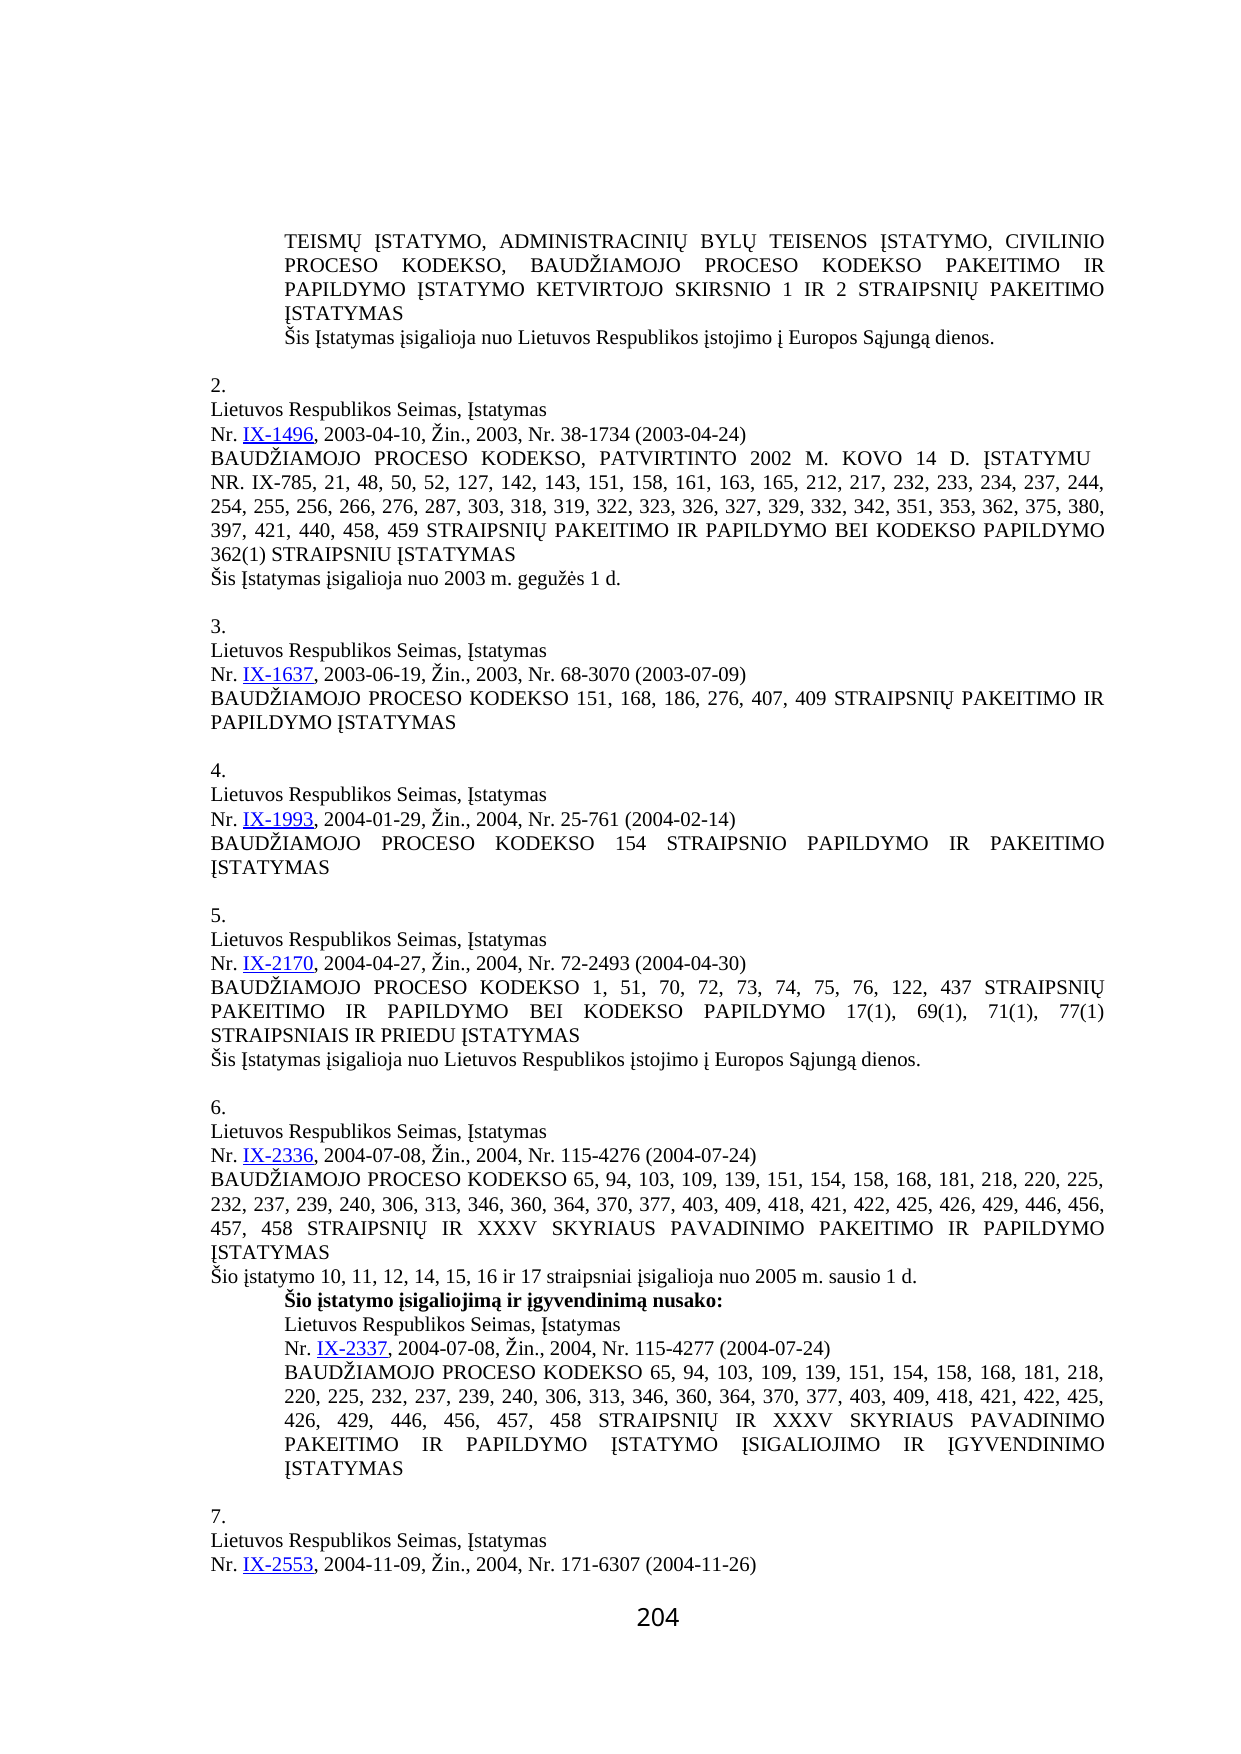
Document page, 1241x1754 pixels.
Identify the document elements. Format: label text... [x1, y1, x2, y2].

text 7. [210, 1504, 1105, 1528]
text Lietuvos Respublikos Seimas, Įstatymas [210, 397, 1105, 421]
text 3. [210, 614, 1105, 638]
text Lietuvos Respublikos Seimas, Įstatymas [210, 1312, 1105, 1336]
text Nr. IX-2553, 2004-11-09, Žin., 2004, Nr. 171-6307 (2004-11-26) [210, 1552, 1105, 1576]
text Šis Įstatymas įsigalioja nuo Lietuvos Respublikos įstojimo į Europos Sąjungą dienos. [210, 325, 1105, 349]
text Nr. IX-1637, 2003-06-19, Žin., 2003, Nr. 68-3070 (2003-07-09) [210, 662, 1105, 686]
text BAUDŽIAMOJO PROCESO KODEKSO 65, 94, 103, 109, 139, 151, 154, 158, 168, 181, 218, 220, 225, 232, 237, 239, 240, 306, 313, 346, 360, 364, 370, 377, 403, 409, 418, 421, 422, 425, 426, 429, 446, 456, 457, 458 STRAIPSNIŲ IR XXXV SKYRIAUS PAVADINIMO PAKEITIMO IR PAPILDYMO ĮSTATYMAS [210, 1167, 1105, 1264]
text Šio įstatymo 10, 11, 12, 14, 15, 16 ir 17 straipsniai įsigalioja nuo 2005 m. sausio 1 d. [210, 1264, 1105, 1288]
text Lietuvos Respublikos Seimas, Įstatymas [210, 1528, 1105, 1552]
text BAUDŽIAMOJO PROCESO KODEKSO 151, 168, 186, 276, 407, 409 STRAIPSNIŲ PAKEITIMO IR PAPILDYMO ĮSTATYMAS [210, 686, 1105, 734]
text 5. [210, 903, 1105, 927]
text TEISMŲ ĮSTATYMO, ADMINISTRACINIŲ BYLŲ TEISENOS ĮSTATYMO, CIVILINIO PROCESO KODEKSO, BAUDŽIAMOJO PROCESO KODEKSO PAKEITIMO IR PAPILDYMO ĮSTATYMO KETVIRTOJO SKIRSNIO 1 IR 2 STRAIPSNIŲ PAKEITIMO ĮSTATYMAS [284, 229, 1105, 325]
text BAUDŽIAMOJO PROCESO KODEKSO 1, 51, 70, 72, 73, 74, 75, 76, 122, 437 STRAIPSNIŲ PAKEITIMO IR PAPILDYMO BEI KODEKSO PAPILDYMO 17(1), 69(1), 71(1), 77(1) STRAIPSNIAIS IR PRIEDU ĮSTATYMAS [210, 975, 1105, 1047]
text Lietuvos Respublikos Seimas, Įstatymas [210, 1119, 1105, 1143]
text Šio įstatymo įsigaliojimą ir įgyvendinimą nusako: [210, 1288, 1105, 1312]
text BAUDŽIAMOJO PROCESO KODEKSO 154 STRAIPSNIO PAPILDYMO IR PAKEITIMO ĮSTATYMAS [210, 831, 1105, 879]
text Nr. IX-1496, 2003-04-10, Žin., 2003, Nr. 38-1734 (2003-04-24) [210, 421, 1105, 446]
text Nr. IX-2337, 2004-07-08, Žin., 2004, Nr. 115-4277 (2004-07-24) [210, 1336, 1105, 1360]
text Lietuvos Respublikos Seimas, Įstatymas [210, 638, 1105, 662]
text Lietuvos Respublikos Seimas, Įstatymas [210, 927, 1105, 951]
text 2. [210, 373, 1105, 397]
text BAUDŽIAMOJO PROCESO KODEKSO 65, 94, 103, 109, 139, 151, 154, 158, 168, 181, 218, 220, 225, 232, 237, 239, 240, 306, 313, 346, 360, 364, 370, 377, 403, 409, 418, 421, 422, 425, 426, 429, 446, 456, 457, 458 STRAIPSNIŲ IR XXXV SKYRIAUS PAVADINIMO PAKEITIMO IR PAPILDYMO ĮSTATYMO ĮSIGALIOJIMO IR ĮGYVENDINIMO ĮSTATYMAS [284, 1360, 1105, 1480]
text Nr. IX-1993, 2004-01-29, Žin., 2004, Nr. 25-761 (2004-02-14) [210, 806, 1105, 831]
text Lietuvos Respublikos Seimas, Įstatymas [210, 782, 1105, 806]
text 6. [210, 1095, 1105, 1119]
text Nr. IX-2336, 2004-07-08, Žin., 2004, Nr. 115-4276 (2004-07-24) [210, 1143, 1105, 1167]
text BAUDŽIAMOJO PROCESO KODEKSO, PATVIRTINTO 2002 M. KOVO 14 D. ĮSTATYMU NR. IX-785, 21, 48, 50, 52, 127, 142, 143, 151, 158, 161, 163, 165, 212, 217, 232, 233, 234, 237, 244, 254, 255, 256, 266, 276, 287, 303, 318, 319, 322, 323, 326, 327, 329, 332, 342, 351, 353, 362, 375, 380, 397, 421, 440, 458, 459 STRAIPSNIŲ PAKEITIMO IR PAPILDYMO BEI KODEKSO PAPILDYMO 362(1) STRAIPSNIU ĮSTATYMAS [210, 446, 1105, 566]
text Nr. IX-2170, 2004-04-27, Žin., 2004, Nr. 72-2493 (2004-04-30) [210, 951, 1105, 975]
text Šis Įstatymas įsigalioja nuo Lietuvos Respublikos įstojimo į Europos Sąjungą dienos. [210, 1047, 1105, 1071]
text Šis Įstatymas įsigalioja nuo 2003 m. gegužės 1 d. [210, 566, 1105, 590]
text 4. [210, 758, 1105, 782]
